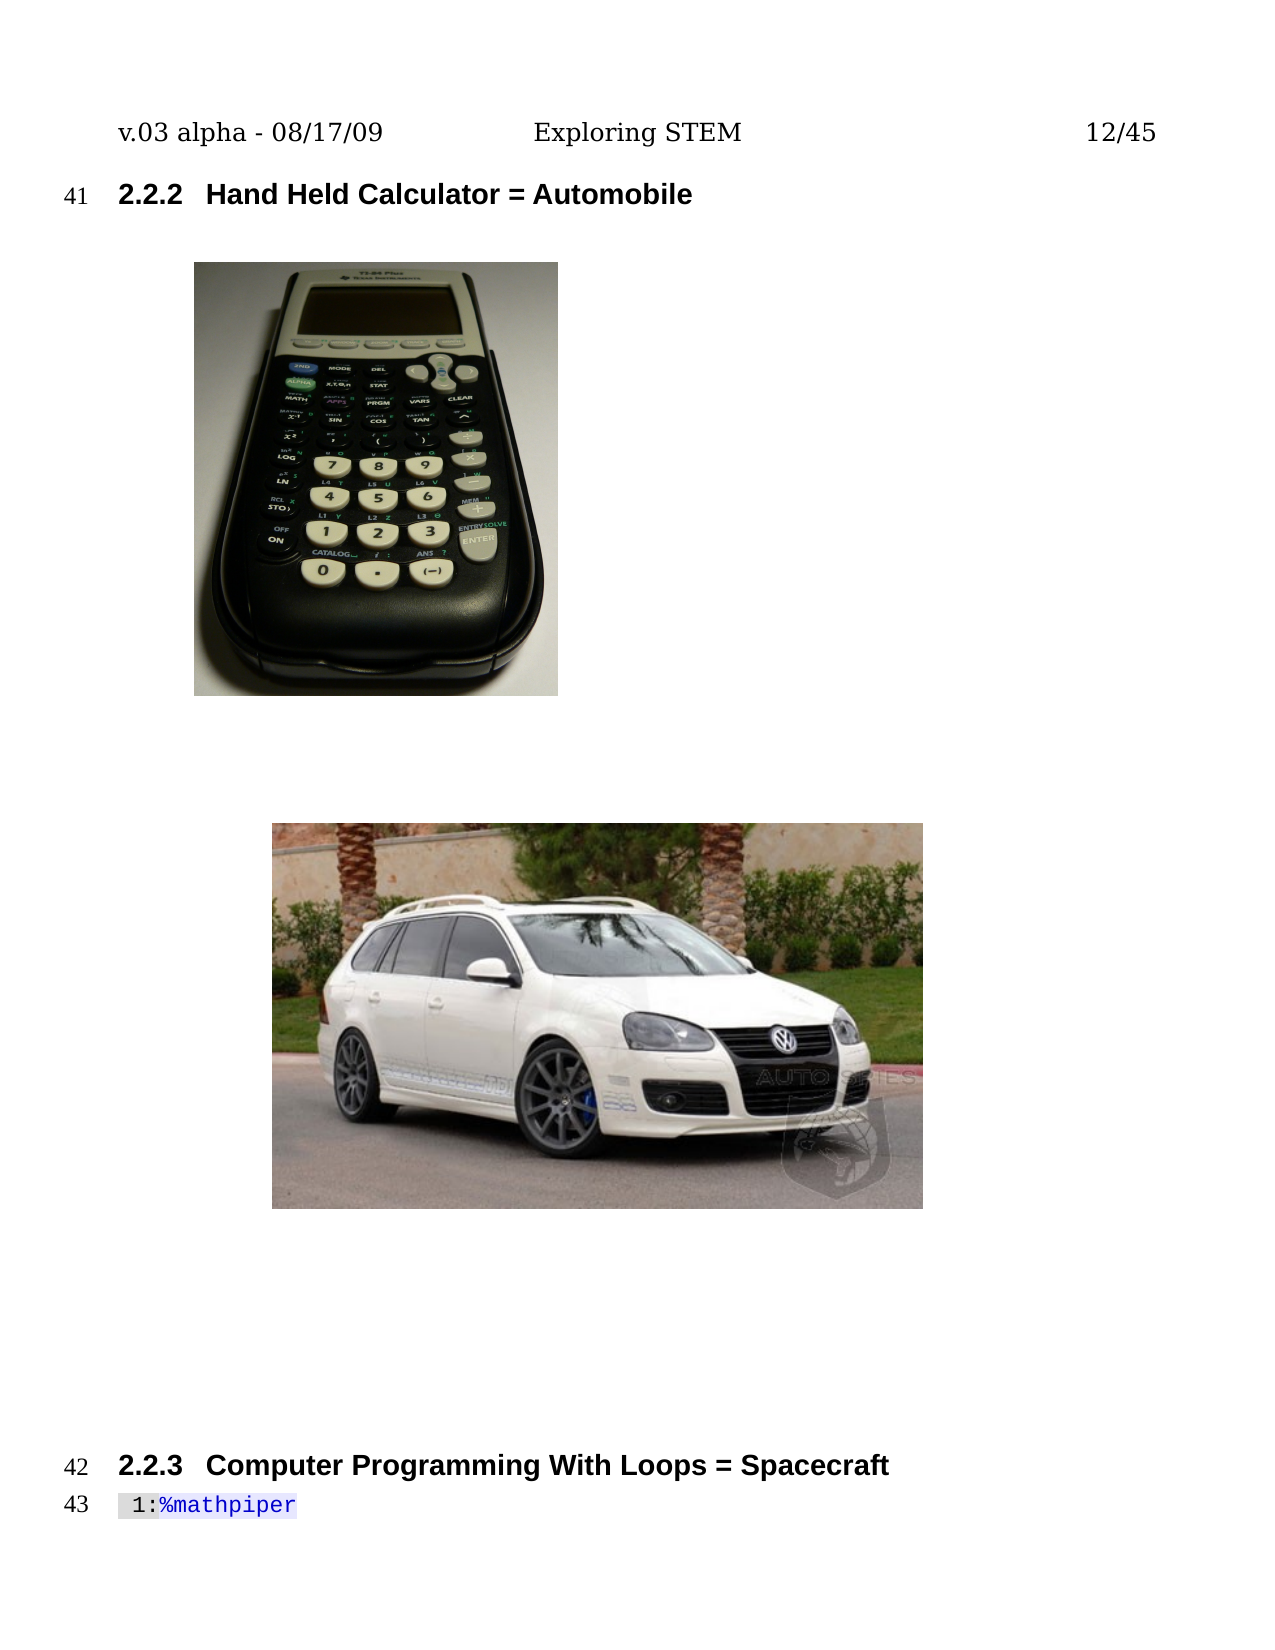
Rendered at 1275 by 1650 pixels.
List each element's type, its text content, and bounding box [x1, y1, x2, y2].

text 1:%mathpiper [118, 1493, 1157, 1519]
subtitle Computer Programming With Loops = Spacecraft [118, 1448, 1157, 1481]
subtitle Hand Held Calculator = Automobile [118, 177, 1157, 210]
picture [194, 262, 558, 696]
picture [272, 823, 923, 1209]
